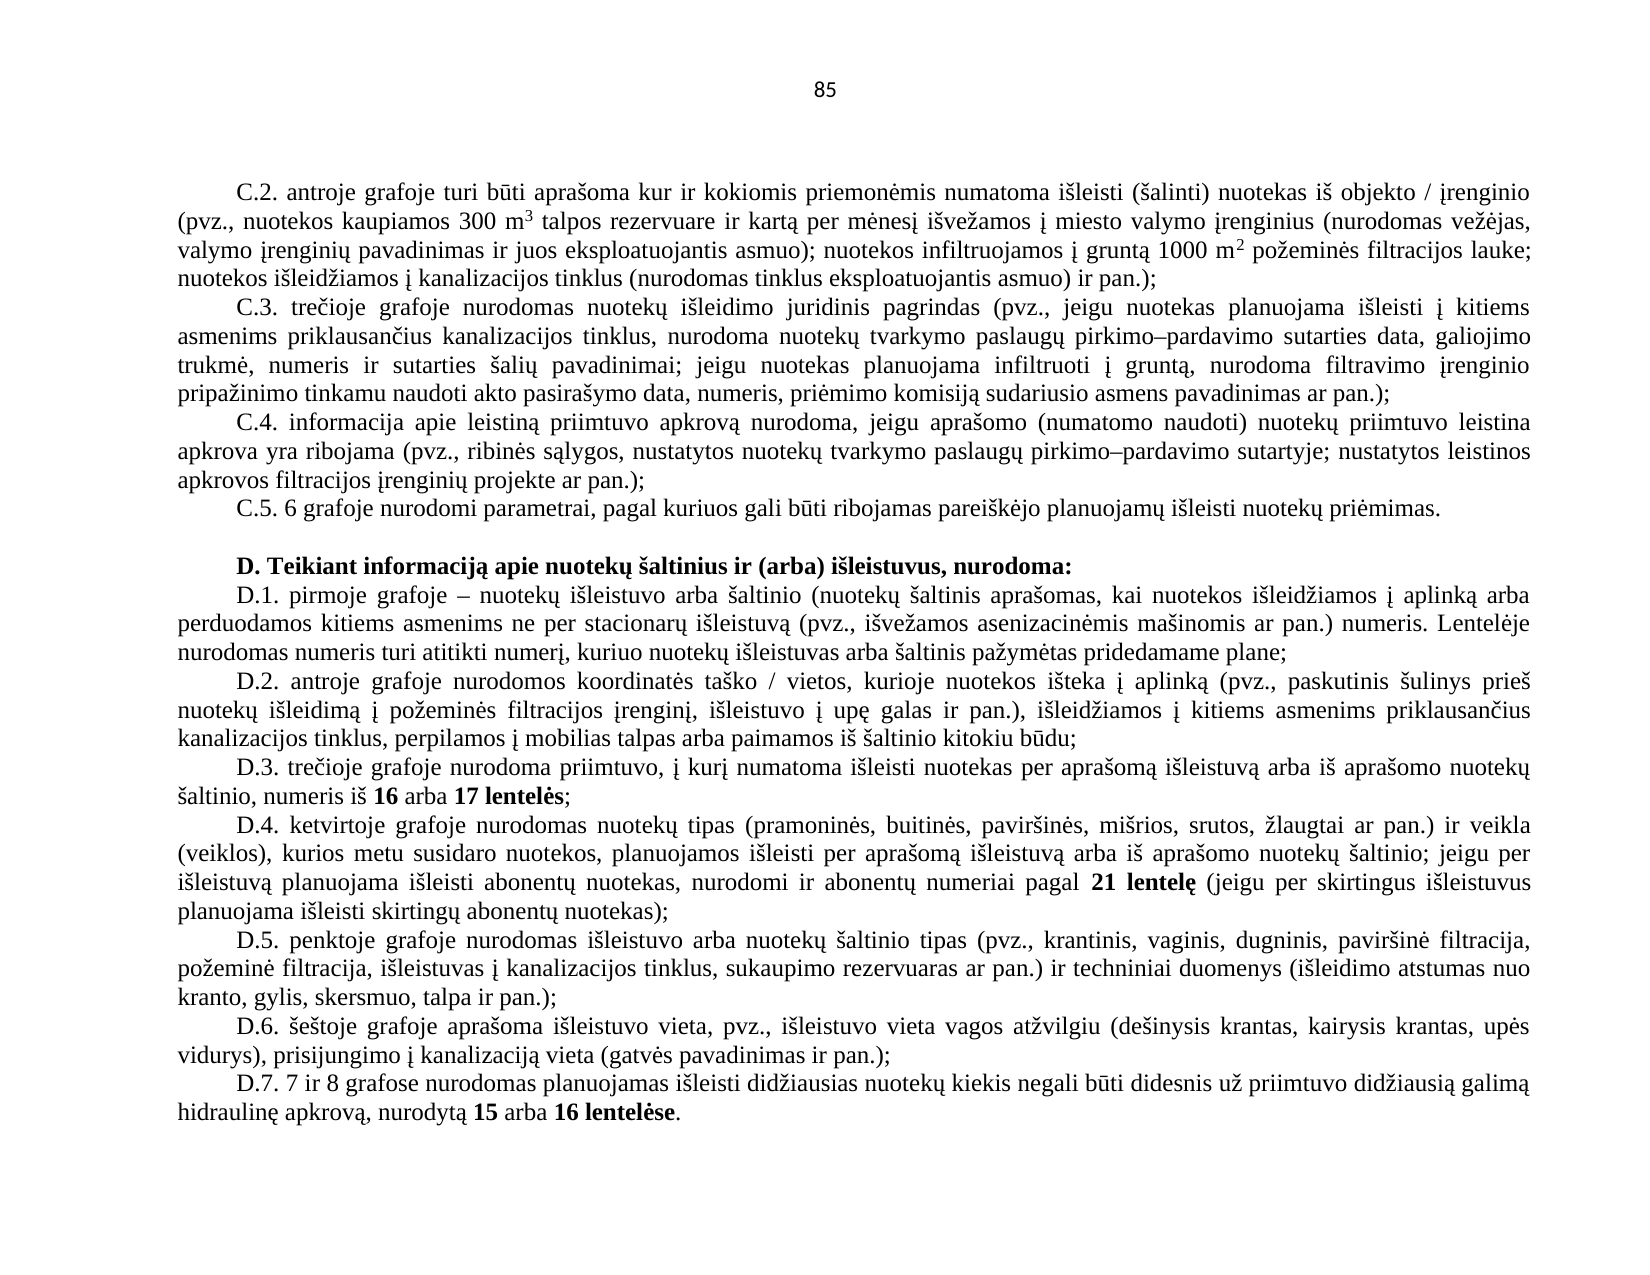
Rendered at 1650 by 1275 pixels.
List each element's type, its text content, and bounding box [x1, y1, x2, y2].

text D.6. šeštoje grafoje aprašoma išleistuvo vieta, pvz., išleistuvo vieta vagos atžvilgiu (dešinysis krantas, kairysis krantas, upės vidurys), prisijungimo į kanalizaciją vieta (gatvės pavadinimas ir pan.); [177, 1011, 1532, 1068]
text C.4. informacija apie leistiną priimtuvo apkrovą nurodoma, jeigu aprašomo (numatomo naudoti) nuotekų priimtuvo leistina apkrova yra ribojama (pvz., ribinės sąlygos, nustatytos nuotekų tvarkymo paslaugų pirkimo–pardavimo sutartyje; nustatytos leistinos apkrovos filtracijos įrenginių projekte ar pan.); [177, 407, 1532, 493]
text D. Teikiant informaciją apie nuotekų šaltinius ir (arba) išleistuvus, nurodoma: [177, 551, 1532, 580]
text D.3. trečioje grafoje nurodoma priimtuvo, į kurį numatoma išleisti nuotekas per aprašomą išleistuvą arba iš aprašomo nuotekų šaltinio, numeris iš 16 arba 17 lentelės; [177, 752, 1532, 810]
text C.5. 6 grafoje nurodomi parametrai, pagal kuriuos gali būti ribojamas pareiškėjo planuojamų išleisti nuotekų priėmimas. [177, 493, 1532, 522]
text D.4. ketvirtoje grafoje nurodomas nuotekų tipas (pramoninės, buitinės, paviršinės, mišrios, srutos, žlaugtai ar pan.) ir veikla (veiklos), kurios metu susidaro nuotekos, planuojamos išleisti per aprašomą išleistuvą arba iš aprašomo nuotekų šaltinio; jeigu per išleistuvą planuojama išleisti abonentų nuotekas, nurodomi ir abonentų numeriai pagal 21 lentelę (jeigu per skirtingus išleistuvus planuojama išleisti skirtingų abonentų nuotekas); [177, 810, 1532, 925]
text D.2. antroje grafoje nurodomos koordinatės taško / vietos, kurioje nuotekos išteka į aplinką (pvz., paskutinis šulinys prieš nuotekų išleidimą į požeminės filtracijos įrenginį, išleistuvo į upę galas ir pan.), išleidžiamos į kitiems asmenims priklausančius kanalizacijos tinklus, perpilamos į mobilias talpas arba paimamos iš šaltinio kitokiu būdu; [177, 666, 1532, 752]
text D.5. penktoje grafoje nurodomas išleistuvo arba nuotekų šaltinio tipas (pvz., krantinis, vaginis, dugninis, paviršinė filtracija, požeminė filtracija, išleistuvas į kanalizacijos tinklus, sukaupimo rezervuaras ar pan.) ir techniniai duomenys (išleidimo atstumas nuo kranto, gylis, skersmuo, talpa ir pan.); [177, 925, 1532, 1011]
text D.1. pirmoje grafoje – nuotekų išleistuvo arba šaltinio (nuotekų šaltinis aprašomas, kai nuotekos išleidžiamos į aplinką arba perduodamos kitiems asmenims ne per stacionarų išleistuvą (pvz., išvežamos asenizacinėmis mašinomis ar pan.) numeris. Lentelėje nurodomas numeris turi atitikti numerį, kuriuo nuotekų išleistuvas arba šaltinis pažymėtas pridedamame plane; [177, 580, 1532, 666]
text D.7. 7 ir 8 grafose nurodomas planuojamas išleisti didžiausias nuotekų kiekis negali būti didesnis už priimtuvo didžiausią galimą hidraulinę apkrovą, nurodytą 15 arba 16 lentelėse. [177, 1068, 1532, 1126]
text C.3. trečioje grafoje nurodomas nuotekų išleidimo juridinis pagrindas (pvz., jeigu nuotekas planuojama išleisti į kitiems asmenims priklausančius kanalizacijos tinklus, nurodoma nuotekų tvarkymo paslaugų pirkimo–pardavimo sutarties data, galiojimo trukmė, numeris ir sutarties šalių pavadinimai; jeigu nuotekas planuojama infiltruoti į gruntą, nurodoma filtravimo įrenginio pripažinimo tinkamu naudoti akto pasirašymo data, numeris, priėmimo komisiją sudariusio asmens pavadinimas ar pan.); [177, 292, 1532, 407]
text C.2. antroje grafoje turi būti aprašoma kur ir kokiomis priemonėmis numatoma išleisti (šalinti) nuotekas iš objekto / įrenginio (pvz., nuotekos kaupiamos 300 m3 talpos rezervuare ir kartą per mėnesį išvežamos į miesto valymo įrenginius (nurodomas vežėjas, valymo įrenginių pavadinimas ir juos eksploatuojantis asmuo); nuotekos infiltruojamos į gruntą 1000 m2 požeminės filtracijos lauke; nuotekos išleidžiamos į kanalizacijos tinklus (nurodomas tinklus eksploatuojantis asmuo) ir pan.); [177, 177, 1532, 292]
